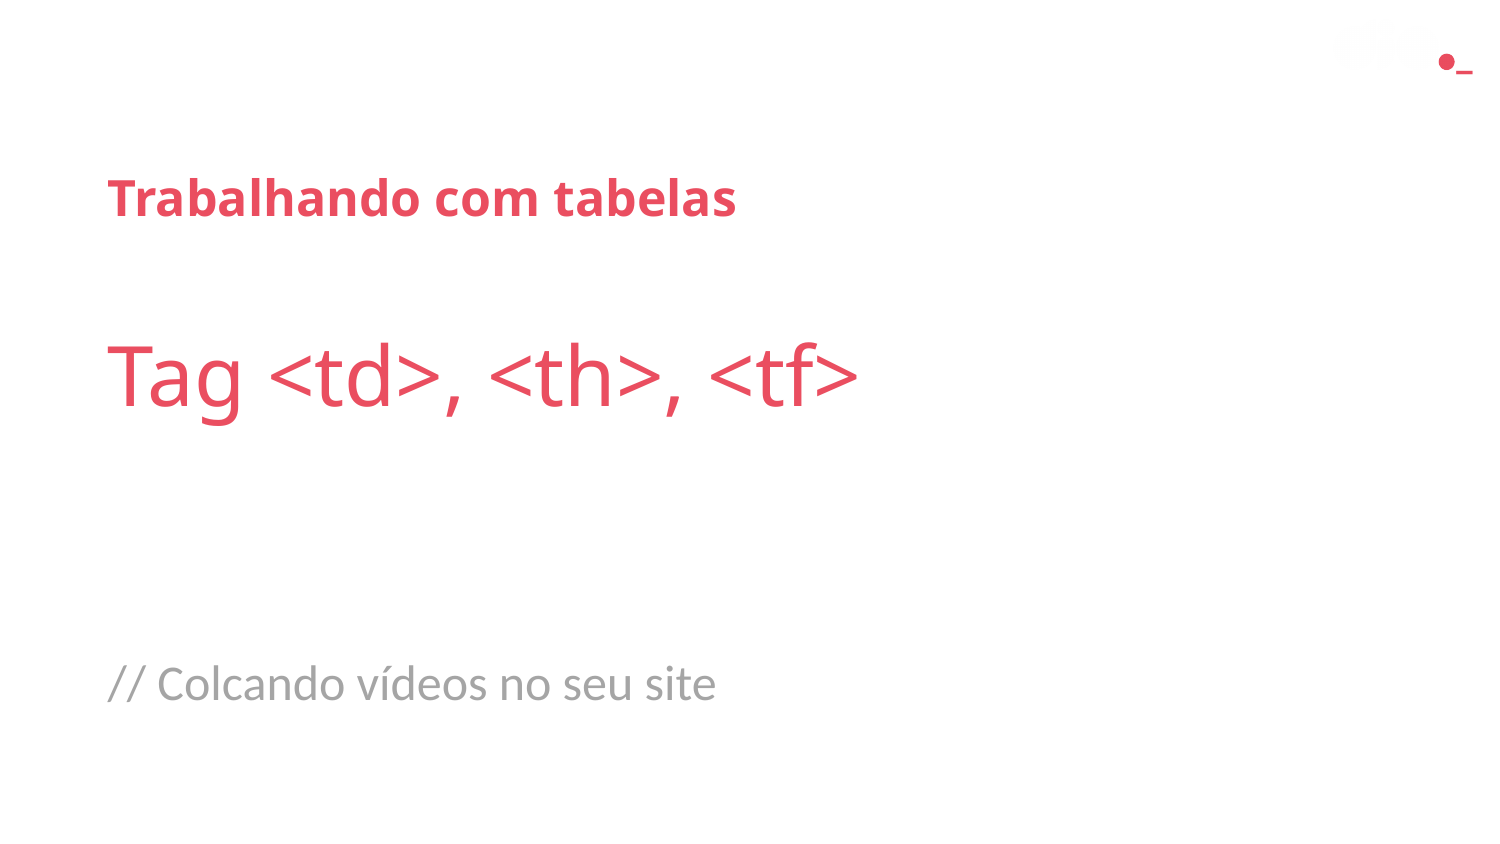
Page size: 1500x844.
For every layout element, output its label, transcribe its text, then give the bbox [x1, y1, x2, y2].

text_box Tag <td>, <th>, <tf> [92, 292, 1309, 558]
text_box // Colcando vídeos no seu site [92, 635, 1309, 701]
text_box Trabalhando com tabelas [92, 142, 1309, 223]
picture [1333, 19, 1473, 75]
